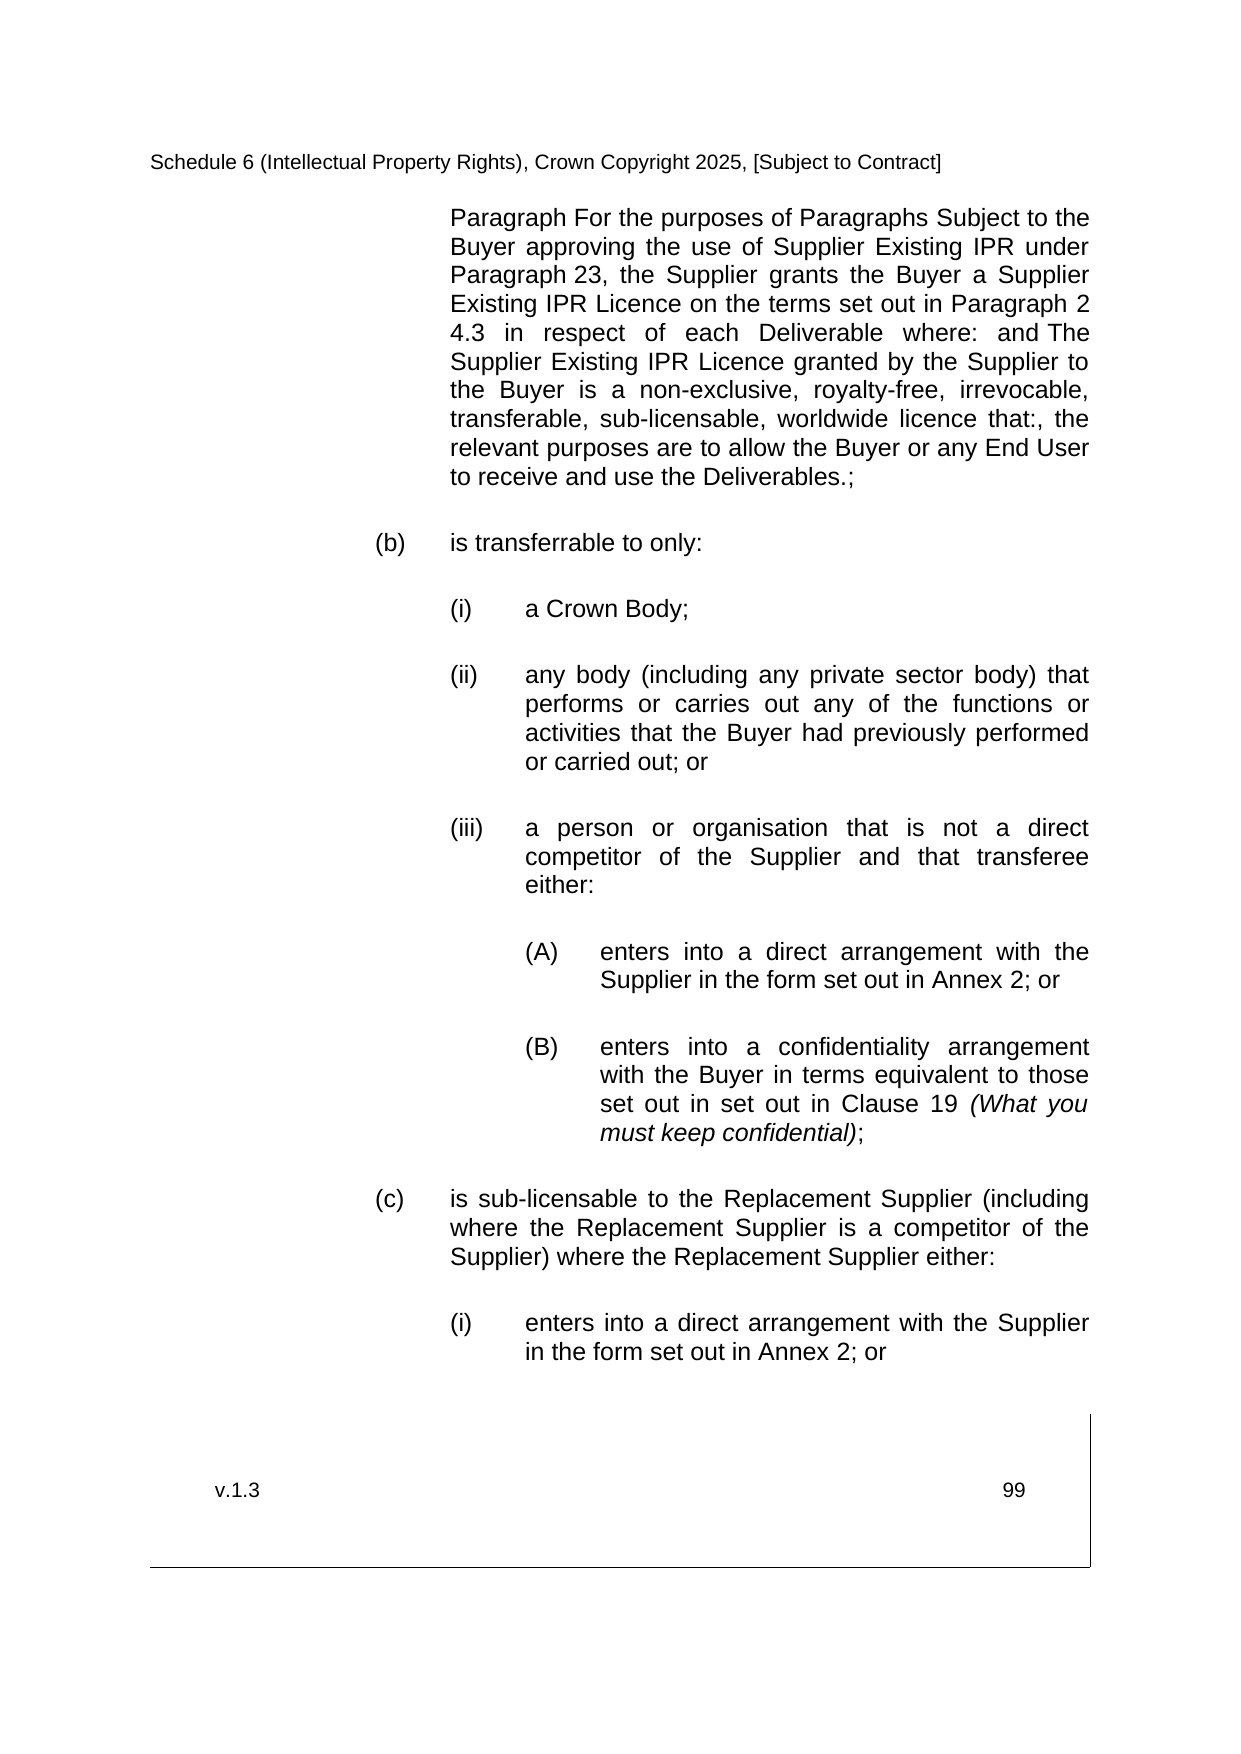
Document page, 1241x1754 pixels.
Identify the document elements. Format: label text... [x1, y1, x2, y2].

list is sub-licensable to the Replacement Supplier (including where the Replacement Supplier is a competitor of the Supplier) where the Replacement Supplier either: [375, 1184, 1090, 1270]
list enters into a direct arrangement with the Supplier in the form set out in Annex 2; or [525, 936, 1090, 994]
list allows the Buyer and any transferee or sublicensee to use and copy, but not adapt, disassemble or reverse engineer the relevant Supplier Existing IPRs that is not COTS Software for any of the purposes set out in Paragraph 24.4; [375, 203, 1090, 490]
list a person or organisation that is not a direct competitor of the Supplier and that transferee either: [450, 813, 1090, 899]
list a Crown Body; [450, 594, 1090, 623]
list is transferrable to only: [375, 528, 1090, 556]
list any body (including any private sector body) that performs or carries out any of the functions or activities that the Buyer had previously performed or carried out; or [450, 660, 1090, 775]
list enters into a confidentiality arrangement with the Buyer in terms equivalent to those set out in set out in Clause 19 (What you must keep confidential); [525, 1031, 1090, 1146]
list enters into a direct arrangement with the Supplier in the form set out in Annex 2; or [450, 1308, 1090, 1365]
